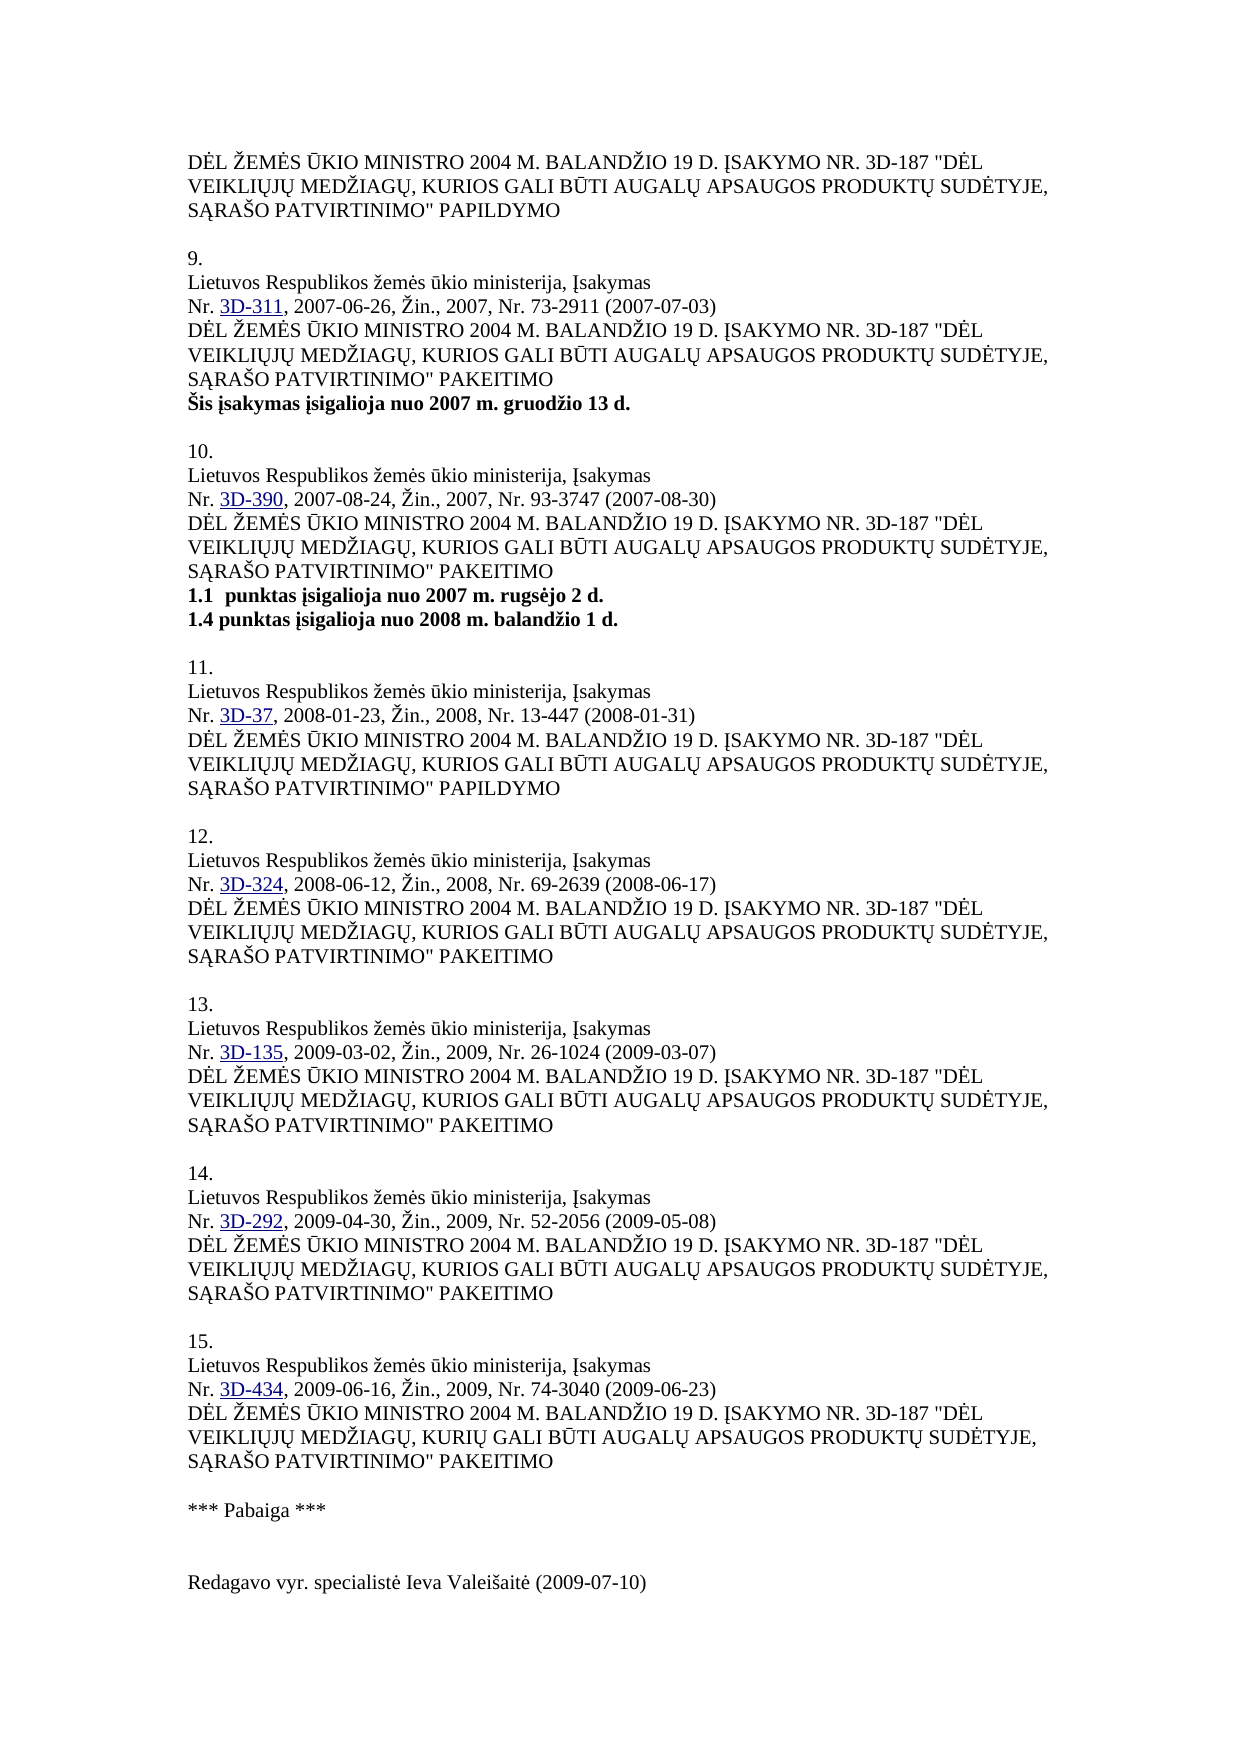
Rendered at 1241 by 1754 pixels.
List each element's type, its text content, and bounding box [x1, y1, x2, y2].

text 9. [187, 246, 1053, 270]
list punktas įsigalioja nuo 2007 m. rugsėjo 2 d. [187, 583, 1053, 607]
text Nr. 3D-434, 2009-06-16, Žin., 2009, Nr. 74-3040 (2009-06-23) [187, 1377, 1053, 1401]
text Lietuvos Respublikos žemės ūkio ministerija, Įsakymas [187, 1353, 1053, 1377]
text DĖL ŽEMĖS ŪKIO MINISTRO 2004 M. BALANDŽIO 19 D. ĮSAKYMO NR. 3D-187 "DĖL VEIKLIŲJŲ MEDŽIAGŲ, KURIOS GALI BŪTI AUGALŲ APSAUGOS PRODUKTŲ SUDĖTYJE, SĄRAŠO PATVIRTINIMO" PAKEITIMO [187, 511, 1053, 583]
text Nr. 3D-324, 2008-06-12, Žin., 2008, Nr. 69-2639 (2008-06-17) [187, 872, 1053, 896]
text 13. [187, 992, 1053, 1016]
text 15. [187, 1329, 1053, 1353]
text Nr. 3D-311, 2007-06-26, Žin., 2007, Nr. 73-2911 (2007-07-03) [187, 294, 1238, 318]
text Šis įsakymas įsigalioja nuo 2007 m. gruodžio 13 d. [187, 391, 1053, 415]
text Lietuvos Respublikos žemės ūkio ministerija, Įsakymas [187, 848, 1053, 872]
text 12. [187, 824, 1053, 848]
text Lietuvos Respublikos žemės ūkio ministerija, Įsakymas [187, 463, 1053, 487]
text Lietuvos Respublikos žemės ūkio ministerija, Įsakymas [187, 270, 1053, 294]
text 11. [187, 655, 1053, 679]
text 10. [187, 439, 1053, 463]
text DĖL ŽEMĖS ŪKIO MINISTRO 2004 M. BALANDŽIO 19 D. ĮSAKYMO NR. 3D-187 "DĖL VEIKLIŲJŲ MEDŽIAGŲ, KURIŲ GALI BŪTI AUGALŲ APSAUGOS PRODUKTŲ SUDĖTYJE, SĄRAŠO PATVIRTINIMO" PAKEITIMO [187, 1401, 1053, 1473]
text Nr. 3D-390, 2007-08-24, Žin., 2007, Nr. 93-3747 (2007-08-30) [187, 487, 1053, 511]
text Lietuvos Respublikos žemės ūkio ministerija, Įsakymas [187, 1185, 1053, 1209]
text DĖL ŽEMĖS ŪKIO MINISTRO 2004 M. BALANDŽIO 19 D. ĮSAKYMO NR. 3D-187 "DĖL VEIKLIŲJŲ MEDŽIAGŲ, KURIOS GALI BŪTI AUGALŲ APSAUGOS PRODUKTŲ SUDĖTYJE, SĄRAŠO PATVIRTINIMO" PAKEITIMO [187, 318, 1053, 391]
text Nr. 3D-135, 2009-03-02, Žin., 2009, Nr. 26-1024 (2009-03-07) [187, 1040, 1053, 1064]
text 1.4 punktas įsigalioja nuo 2008 m. balandžio 1 d. [187, 607, 1053, 631]
text DĖL ŽEMĖS ŪKIO MINISTRO 2004 M. BALANDŽIO 19 D. ĮSAKYMO NR. 3D-187 "DĖL VEIKLIŲJŲ MEDŽIAGŲ, KURIOS GALI BŪTI AUGALŲ APSAUGOS PRODUKTŲ SUDĖTYJE, SĄRAŠO PATVIRTINIMO" PAKEITIMO [187, 896, 1053, 968]
text DĖL ŽEMĖS ŪKIO MINISTRO 2004 M. BALANDŽIO 19 D. ĮSAKYMO NR. 3D-187 "DĖL VEIKLIŲJŲ MEDŽIAGŲ, KURIOS GALI BŪTI AUGALŲ APSAUGOS PRODUKTŲ SUDĖTYJE, SĄRAŠO PATVIRTINIMO" PAPILDYMO [187, 727, 1053, 800]
text Nr. 3D-292, 2009-04-30, Žin., 2009, Nr. 52-2056 (2009-05-08) [187, 1209, 1053, 1233]
text DĖL ŽEMĖS ŪKIO MINISTRO 2004 M. BALANDŽIO 19 D. ĮSAKYMO NR. 3D-187 "DĖL VEIKLIŲJŲ MEDŽIAGŲ, KURIOS GALI BŪTI AUGALŲ APSAUGOS PRODUKTŲ SUDĖTYJE, SĄRAŠO PATVIRTINIMO" PAKEITIMO [187, 1233, 1053, 1305]
text 14. [187, 1161, 1053, 1185]
text *** Pabaiga *** [187, 1497, 1053, 1522]
text Nr. 3D-37, 2008-01-23, Žin., 2008, Nr. 13-447 (2008-01-31) [187, 703, 1053, 727]
text DĖL ŽEMĖS ŪKIO MINISTRO 2004 M. BALANDŽIO 19 D. ĮSAKYMO NR. 3D-187 "DĖL VEIKLIŲJŲ MEDŽIAGŲ, KURIOS GALI BŪTI AUGALŲ APSAUGOS PRODUKTŲ SUDĖTYJE, SĄRAŠO PATVIRTINIMO" PAPILDYMO [187, 150, 1053, 222]
text DĖL ŽEMĖS ŪKIO MINISTRO 2004 M. BALANDŽIO 19 D. ĮSAKYMO NR. 3D-187 "DĖL VEIKLIŲJŲ MEDŽIAGŲ, KURIOS GALI BŪTI AUGALŲ APSAUGOS PRODUKTŲ SUDĖTYJE, SĄRAŠO PATVIRTINIMO" PAKEITIMO [187, 1064, 1053, 1137]
text Lietuvos Respublikos žemės ūkio ministerija, Įsakymas [187, 1016, 1053, 1040]
text Lietuvos Respublikos žemės ūkio ministerija, Įsakymas [187, 679, 1053, 703]
text Redagavo vyr. specialistė Ieva Valeišaitė (2009-07-10) [187, 1570, 1053, 1594]
